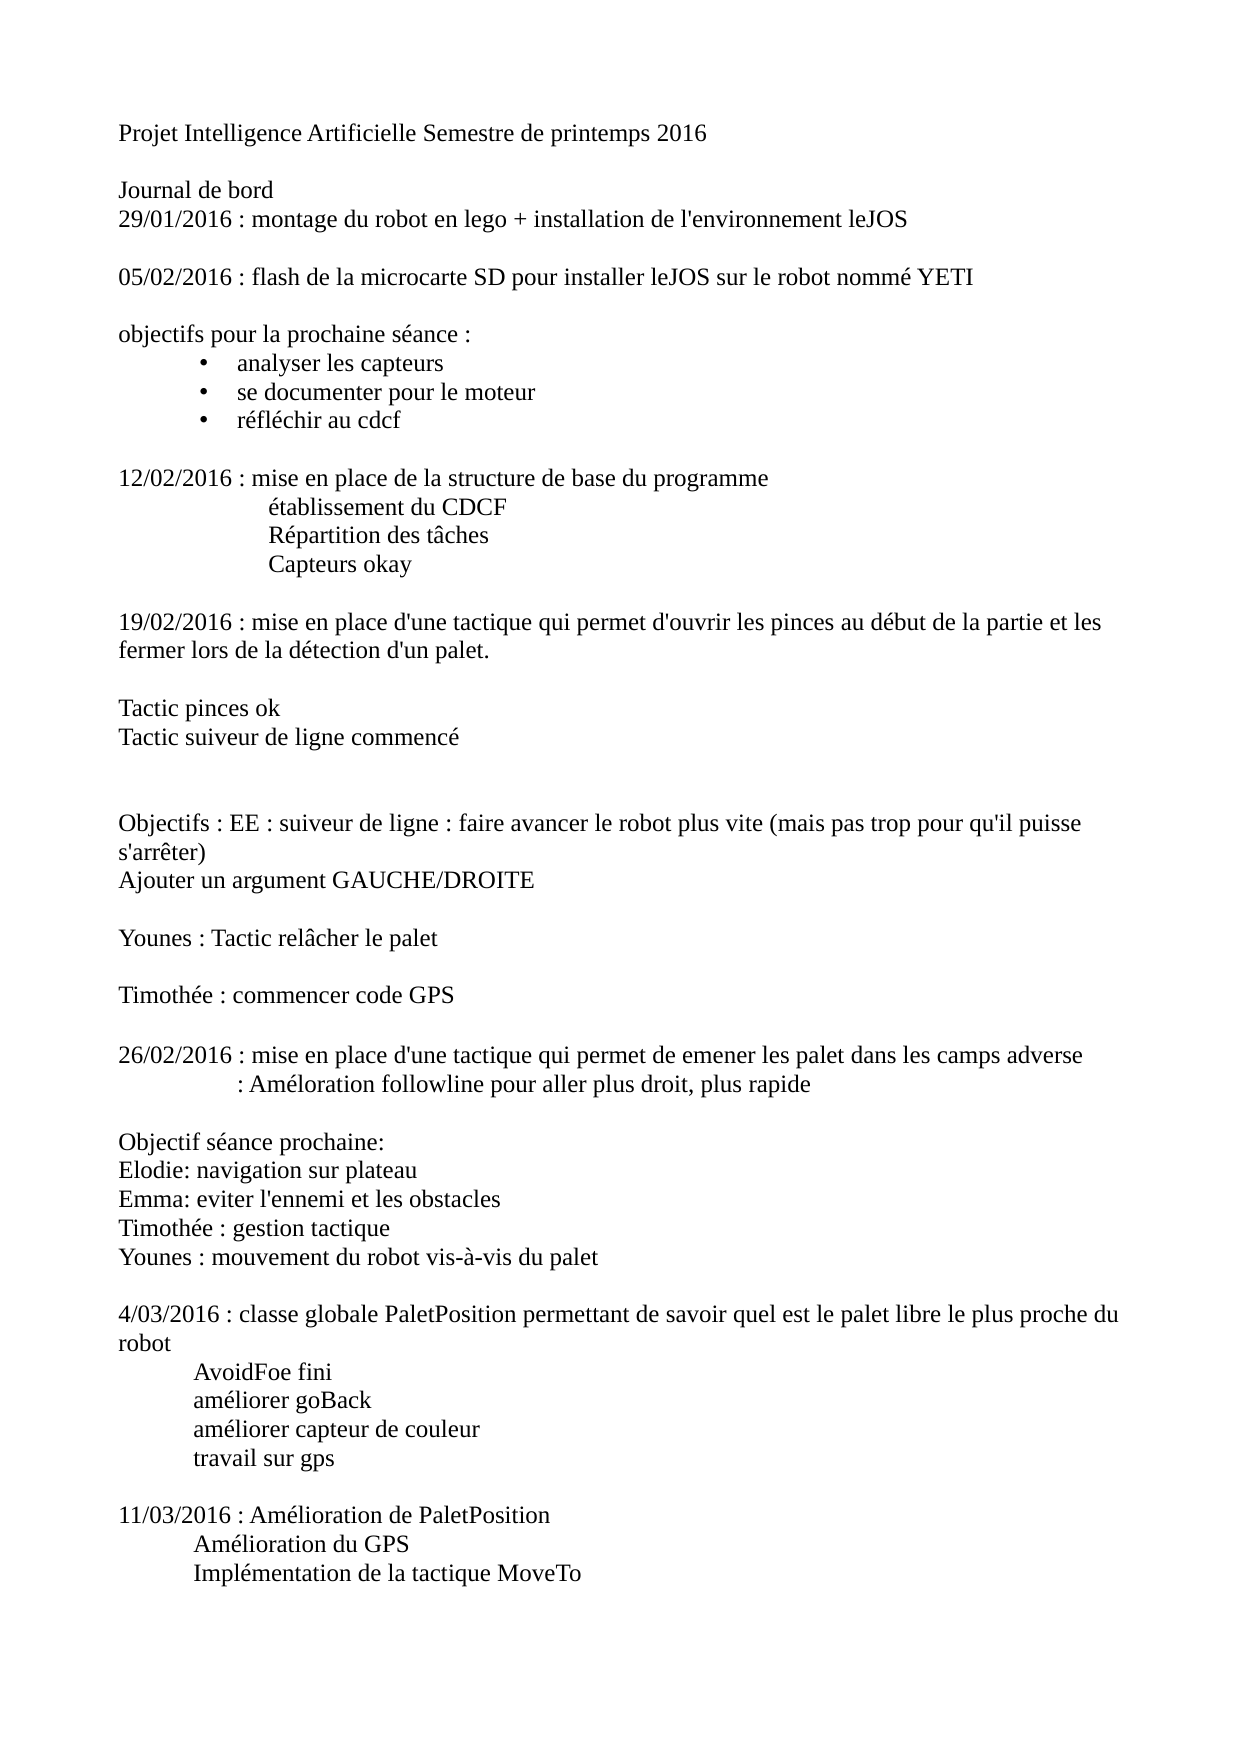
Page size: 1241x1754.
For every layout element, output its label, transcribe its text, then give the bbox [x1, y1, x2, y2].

text Younes : mouvement du robot vis-à-vis du palet [118, 1242, 1122, 1271]
list réfléchir au cdcf [199, 406, 1122, 434]
text travail sur gps [118, 1443, 1122, 1472]
text établissement du CDCF [118, 492, 1122, 521]
text Projet Intelligence Artificielle Semestre de printemps 2016 [118, 118, 1122, 147]
text Emma: eviter l'ennemi et les obstacles [118, 1184, 1122, 1213]
text Tactic pinces ok [118, 693, 1122, 722]
list se documenter pour le moteur [199, 377, 1122, 406]
text Timothée : commencer code GPS [118, 981, 1122, 1009]
text Elodie: navigation sur plateau [118, 1156, 1122, 1184]
text 26/02/2016 : mise en place d'une tactique qui permet de emener les palet dans les camps adverse [118, 1041, 1122, 1069]
list analyser les capteurs [199, 348, 1122, 377]
text Objectif séance prochaine: [118, 1127, 1122, 1156]
text Objectifs : EE : suiveur de ligne : faire avancer le robot plus vite (mais pas trop pour qu'il puisse s'arrêter) [118, 808, 1122, 866]
text : Améloration followline pour aller plus droit, plus rapide [118, 1069, 1122, 1098]
text Journal de bord [118, 176, 1122, 204]
text 4/03/2016 : classe globale PaletPosition permettant de savoir quel est le palet libre le plus proche du robot [118, 1299, 1122, 1357]
text Ajouter un argument GAUCHE/DROITE [118, 866, 1122, 894]
text améliorer capteur de couleur [118, 1414, 1122, 1443]
text 12/02/2016 : mise en place de la structure de base du programme [118, 463, 1122, 492]
text 29/01/2016 : montage du robot en lego + installation de l'environnement leJOS [118, 204, 1122, 233]
text Tactic suiveur de ligne commencé [118, 722, 1122, 751]
text 19/02/2016 : mise en place d'une tactique qui permet d'ouvrir les pinces au début de la partie et les fermer lors de la détection d'un palet. [118, 607, 1122, 664]
text 05/02/2016 : flash de la microcarte SD pour installer leJOS sur le robot nommé YETI [118, 262, 1122, 291]
text Implémentation de la tactique MoveTo [118, 1558, 1122, 1587]
text objectifs pour la prochaine séance : [118, 319, 1122, 348]
text améliorer goBack [118, 1386, 1122, 1414]
text Younes : Tactic relâcher le palet [118, 923, 1122, 952]
text Timothée : gestion tactique [118, 1213, 1122, 1242]
text AvoidFoe fini [118, 1357, 1122, 1386]
text 11/03/2016 : Amélioration de PaletPosition [118, 1501, 1122, 1529]
text Capteurs okay [118, 549, 1122, 578]
text Répartition des tâches [118, 521, 1122, 549]
text Amélioration du GPS [118, 1529, 1122, 1558]
